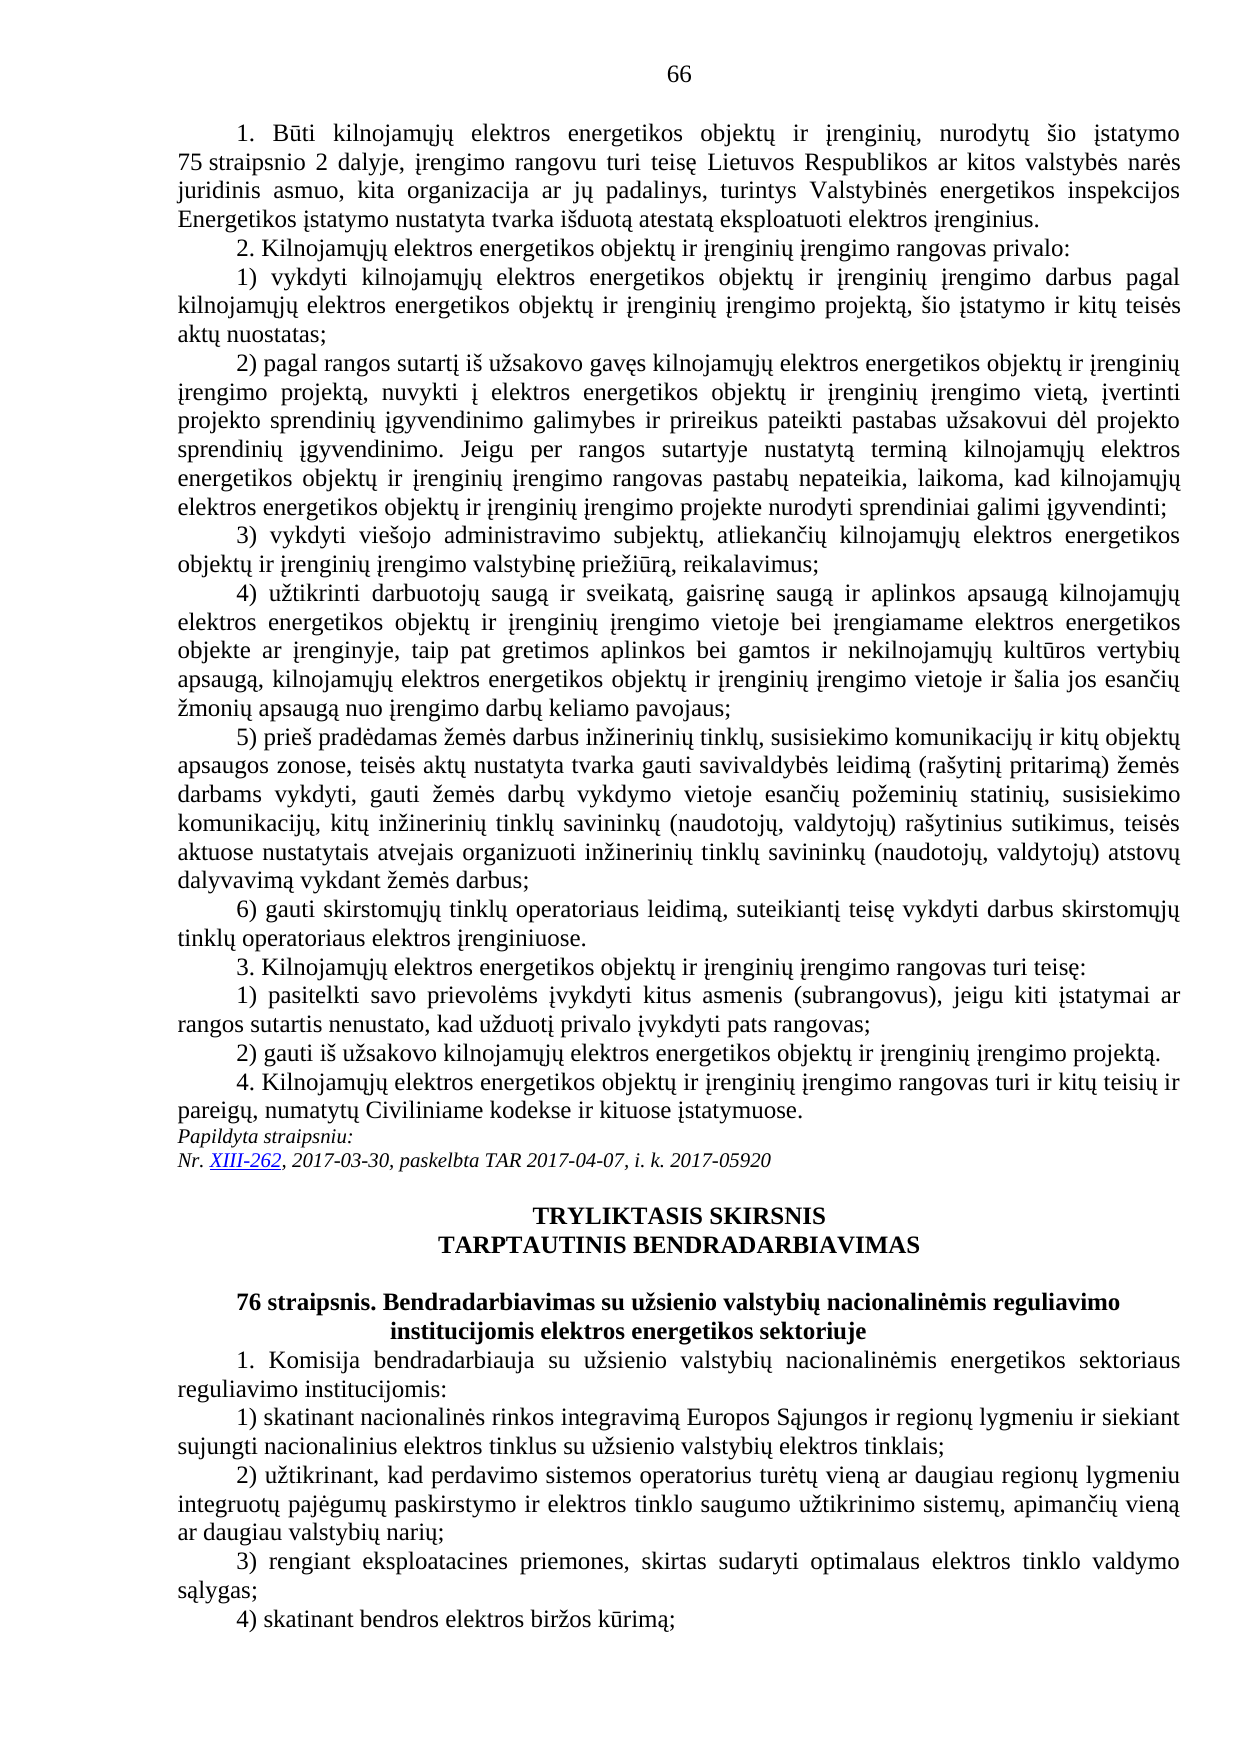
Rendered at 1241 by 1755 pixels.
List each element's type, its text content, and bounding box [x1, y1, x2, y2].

text 2) užtikrinant, kad perdavimo sistemos operatorius turėtų vieną ar daugiau regionų lygmeniu integruotų pajėgumų paskirstymo ir elektros tinklo saugumo užtikrinimo sistemų, apimančių vieną ar daugiau valstybių narių; [177, 1460, 1181, 1546]
text 4. Kilnojamųjų elektros energetikos objektų ir įrenginių įrengimo rangovas turi ir kitų teisių ir pareigų, numatytų Civiliniame kodekse ir kituose įstatymuose. [177, 1067, 1181, 1124]
text Papildyta straipsniu: [177, 1124, 1181, 1148]
text 1) pasitelkti savo prievolėms įvykdyti kitus asmenis (subrangovus), jeigu kiti įstatymai ar rangos sutartis nenustato, kad užduotį privalo įvykdyti pats rangovas; [177, 981, 1181, 1038]
text TARPTAUTINIS BENDRADARBIAVIMAS [177, 1230, 1181, 1259]
text 1) skatinant nacionalinės rinkos integravimą Europos Sąjungos ir regionų lygmeniu ir siekiant sujungti nacionalinius elektros tinklus su užsienio valstybių elektros tinklais; [177, 1402, 1181, 1460]
text 76 straipsnis. Bendradarbiavimas su užsienio valstybių nacionalinėmis reguliavimo institucijomis elektros energetikos sektoriuje [236, 1287, 1181, 1345]
text 2. Kilnojamųjų elektros energetikos objektų ir įrenginių įrengimo rangovas privalo: [177, 233, 1181, 262]
text 4) skatinant bendros elektros biržos kūrimą; [177, 1604, 1181, 1632]
text 4) užtikrinti darbuotojų saugą ir sveikatą, gaisrinę saugą ir aplinkos apsaugą kilnojamųjų elektros energetikos objektų ir įrenginių įrengimo vietoje bei įrengiamame elektros energetikos objekte ar įrenginyje, taip pat gretimos aplinkos bei gamtos ir nekilnojamųjų kultūros vertybių apsaugą, kilnojamųjų elektros energetikos objektų ir įrenginių įrengimo vietoje ir šalia jos esančių žmonių apsaugą nuo įrengimo darbų keliamo pavojaus; [177, 578, 1181, 722]
text 3. Kilnojamųjų elektros energetikos objektų ir įrenginių įrengimo rangovas turi teisę: [177, 952, 1181, 981]
text TRYLIKTASIS SKIRSNIS [177, 1201, 1181, 1230]
text 1) vykdyti kilnojamųjų elektros energetikos objektų ir įrenginių įrengimo darbus pagal kilnojamųjų elektros energetikos objektų ir įrenginių įrengimo projektą, šio įstatymo ir kitų teisės aktų nuostatas; [177, 262, 1181, 348]
text 5) prieš pradėdamas žemės darbus inžinerinių tinklų, susisiekimo komunikacijų ir kitų objektų apsaugos zonose, teisės aktų nustatyta tvarka gauti savivaldybės leidimą (rašytinį pritarimą) žemės darbams vykdyti, gauti žemės darbų vykdymo vietoje esančių požeminių statinių, susisiekimo komunikacijų, kitų inžinerinių tinklų savininkų (naudotojų, valdytojų) rašytinius sutikimus, teisės aktuose nustatytais atvejais organizuoti inžinerinių tinklų savininkų (naudotojų, valdytojų) atstovų dalyvavimą vykdant žemės darbus; [177, 722, 1181, 894]
text 3) rengiant eksploatacines priemones, skirtas sudaryti optimalaus elektros tinklo valdymo sąlygas; [177, 1546, 1181, 1604]
text 3) vykdyti viešojo administravimo subjektų, atliekančių kilnojamųjų elektros energetikos objektų ir įrenginių įrengimo valstybinę priežiūrą, reikalavimus; [177, 521, 1181, 578]
text 1. Būti kilnojamųjų elektros energetikos objektų ir įrenginių, nurodytų šio įstatymo 75 straipsnio 2 dalyje, įrengimo rangovu turi teisę Lietuvos Respublikos ar kitos valstybės narės juridinis asmuo, kita organizacija ar jų padalinys, turintys Valstybinės energetikos inspekcijos Energetikos įstatymo nustatyta tvarka išduotą atestatą eksploatuoti elektros įrenginius. [177, 118, 1181, 233]
text 2) pagal rangos sutartį iš užsakovo gavęs kilnojamųjų elektros energetikos objektų ir įrenginių įrengimo projektą, nuvykti į elektros energetikos objektų ir įrenginių įrengimo vietą, įvertinti projekto sprendinių įgyvendinimo galimybes ir prireikus pateikti pastabas užsakovui dėl projekto sprendinių įgyvendinimo. Jeigu per rangos sutartyje nustatytą terminą kilnojamųjų elektros energetikos objektų ir įrenginių įrengimo rangovas pastabų nepateikia, laikoma, kad kilnojamųjų elektros energetikos objektų ir įrenginių įrengimo projekte nurodyti sprendiniai galimi įgyvendinti; [177, 348, 1181, 521]
text 2) gauti iš užsakovo kilnojamųjų elektros energetikos objektų ir įrenginių įrengimo projektą. [177, 1038, 1181, 1067]
text 1. Komisija bendradarbiauja su užsienio valstybių nacionalinėmis energetikos sektoriaus reguliavimo institucijomis: [177, 1345, 1181, 1402]
text 6) gauti skirstomųjų tinklų operatoriaus leidimą, suteikiantį teisę vykdyti darbus skirstomųjų tinklų operatoriaus elektros įrenginiuose. [177, 894, 1181, 952]
text Nr. XIII-262, 2017-03-30, paskelbta TAR 2017-04-07, i. k. 2017-05920 [177, 1148, 1181, 1172]
